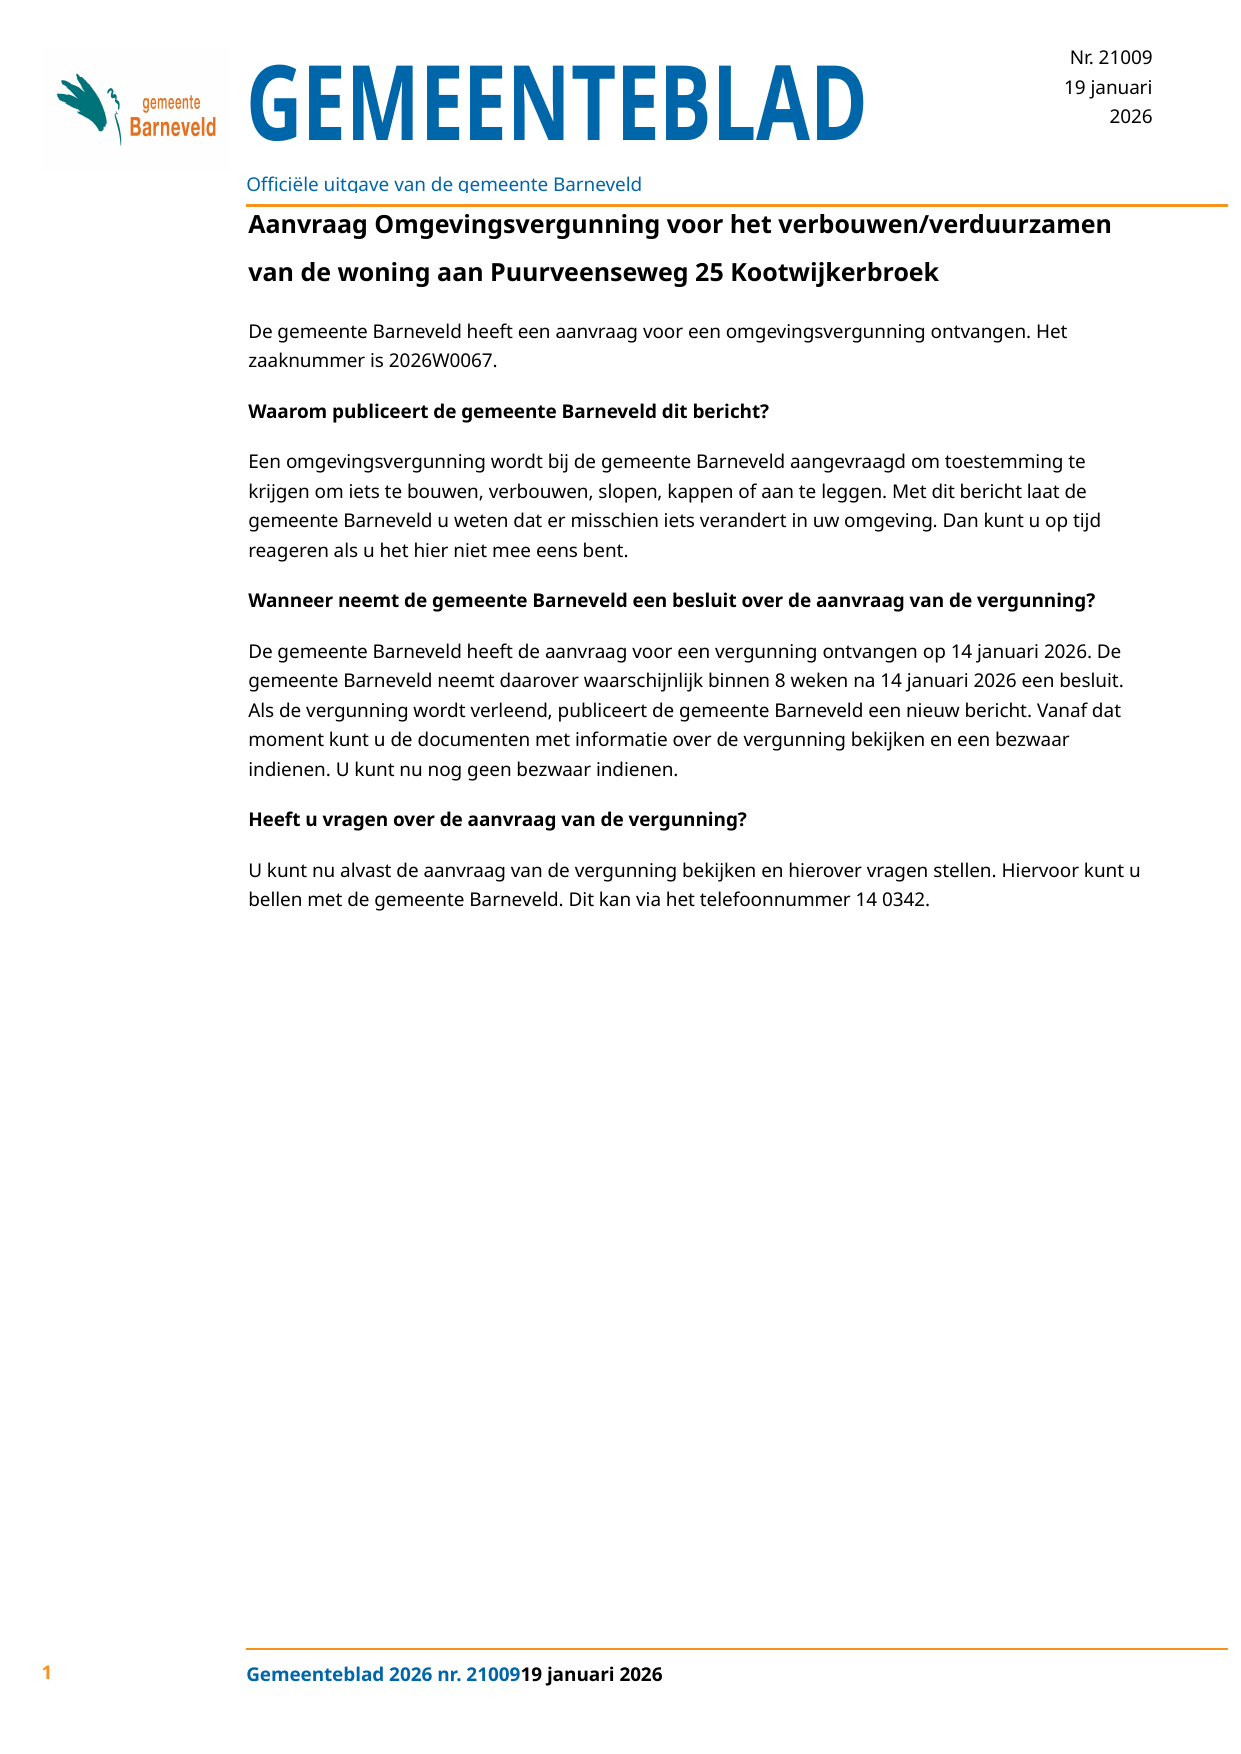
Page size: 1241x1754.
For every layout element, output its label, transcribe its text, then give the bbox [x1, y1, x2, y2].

text De gemeente Barneveld heeft een aanvraag voor een omgevingsvergunning ontvangen. Het zaaknummer is 2026W0067. [248, 318, 1152, 373]
text De gemeente Barneveld heeft de aanvraag voor een vergunning ontvangen op 14 januari 2026. De gemeente Barneveld neemt daarover waarschijnlijk binnen 8 weken na 14 januari 2026 een besluit. Als de vergunning wordt verleend, publiceert de gemeente Barneveld een nieuw bericht. Vanaf dat moment kunt u de documenten met informatie over de vergunning bekijken en een bezwaar indienen. U kunt nu nog geen bezwaar indienen. [248, 638, 1152, 782]
text U kunt nu alvast de aanvraag van de vergunning bekijken en hierover vragen stellen. Hiervoor kunt u bellen met de gemeente Barneveld. Dit kan via het telefoonnummer 14 0342. [248, 857, 1152, 912]
picture [41, 47, 231, 172]
text Wanneer neemt de gemeente Barneveld een besluit over de aanvraag van de vergunning? [248, 587, 1152, 613]
text Heeft u vragen over de aanvraag van de vergunning? [248, 807, 1152, 832]
text Aanvraag Omgevingsvergunning voor het verbouwen/verduurzamen van de woning aan Puurveenseweg 25 Kootwijkerbroek [248, 207, 1152, 288]
text Waarom publiceert de gemeente Barneveld dit bericht? [248, 398, 1152, 424]
text Een omgevingsvergunning wordt bij de gemeente Barneveld aangevraagd om toestemming te krijgen om iets te bouwen, verbouwen, slopen, kappen of aan te leggen. Met dit bericht laat de gemeente Barneveld u weten dat er misschien iets verandert in uw omgeving. Dan kunt u op tijd reageren als u het hier niet mee eens bent. [248, 448, 1152, 563]
